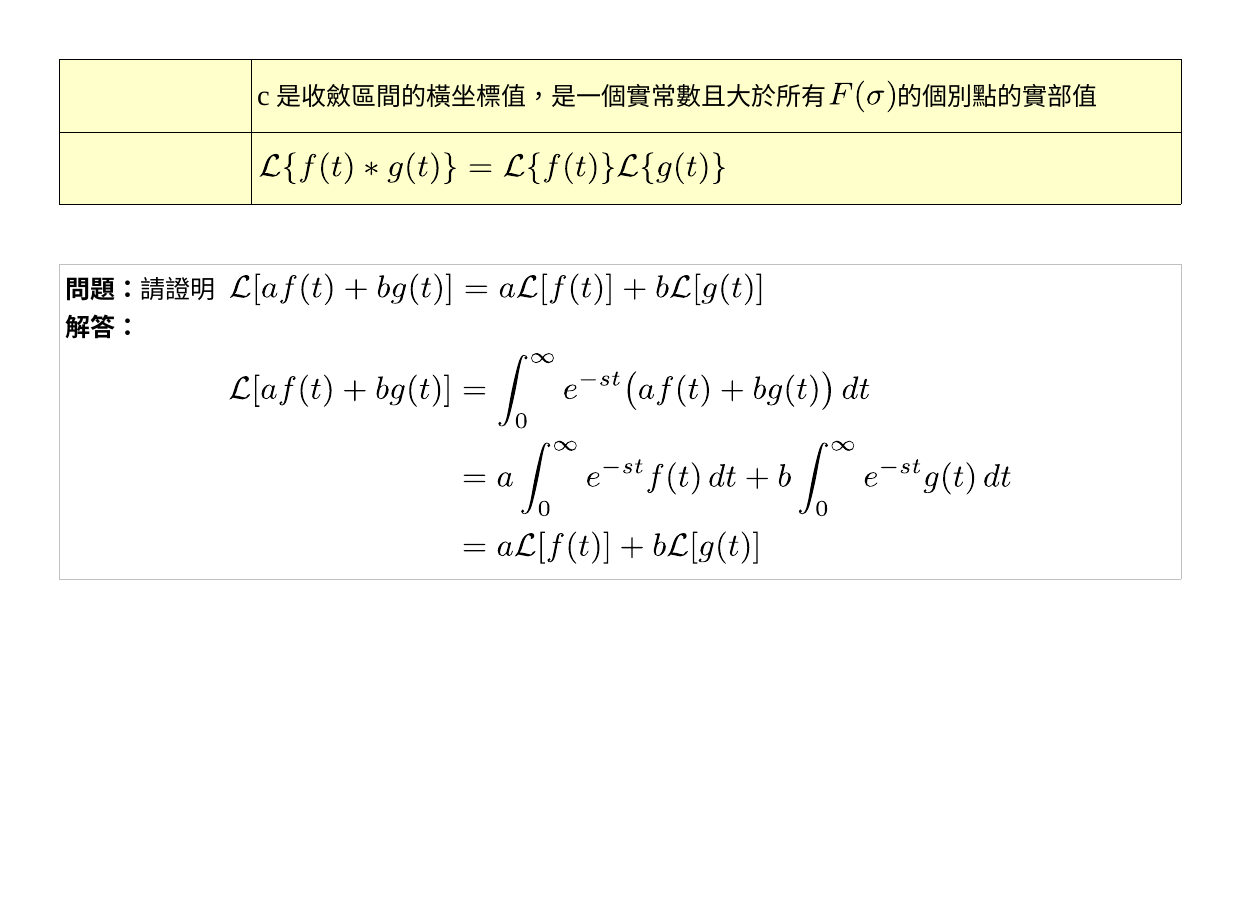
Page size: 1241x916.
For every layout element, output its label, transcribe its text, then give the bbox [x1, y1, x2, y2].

table_cell [60, 60, 251, 132]
table_cell c 是收斂區間的橫坐標值，是一個實常數且大於所有的個別點的實部值 [252, 60, 1181, 132]
table_header 問題：請證明 解答： [60, 265, 1181, 579]
table_cell [60, 133, 251, 204]
table_cell [252, 133, 1181, 204]
